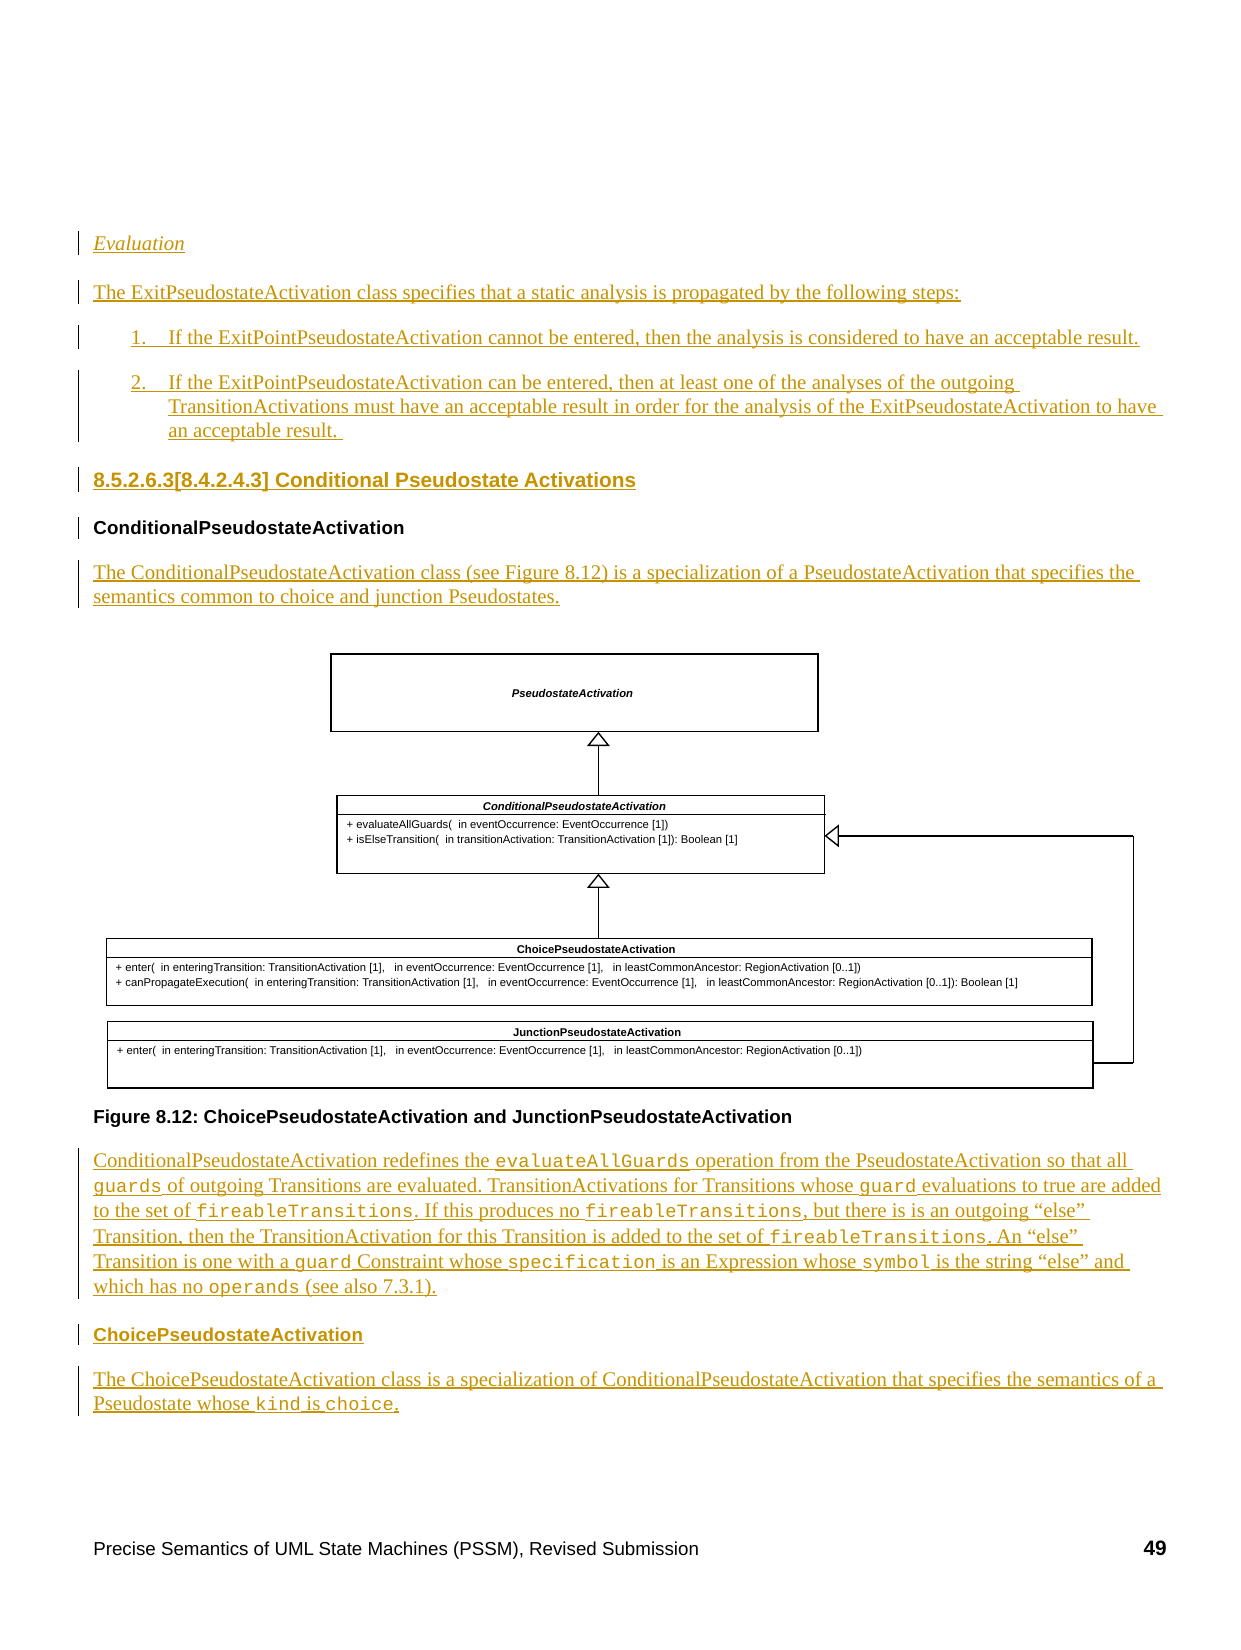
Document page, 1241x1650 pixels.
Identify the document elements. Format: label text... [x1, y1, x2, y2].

text The ChoicePseudostateActivation class is a specialization of ConditionalPseudostateActivation that specifies the semantics of a Pseudostate whose kind is choice. [93, 1366, 1164, 1416]
list If the ExitPointPseudostateActivation can be entered, then at least one of the analyses of the outgoing TransitionActivations must have an acceptable result in order for the analysis of the ExitPseudostateActivation to have an acceptable result. [131, 370, 1164, 442]
text Figure 8.12: ChoicePseudostateActivation and JunctionPseudostateActivation [93, 641, 1164, 1127]
subtitle ConditionalPseudostateActivation [93, 517, 1164, 539]
subtitle ChoicePseudostateActivation [93, 1324, 1164, 1345]
subtitle Conditional Pseudostate Activations [93, 467, 1164, 492]
text ConditionalPseudostateActivation redefines the evaluateAllGuards operation from the PseudostateActivation so that all guards of outgoing Transitions are evaluated. TransitionActivations for Transitions whose guard evaluations to true are added to the set of fireableTransitions. If this produces no fireableTransitions, but there is is an outgoing “else” Transition, then the TransitionActivation for this Transition is added to the set of fireableTransitions. An “else” Transition is one with a guard Constraint whose specification is an Expression whose symbol is the string “else” and which has no operands (see also 7.3.1). [93, 1127, 1164, 1299]
list If the ExitPointPseudostateActivation cannot be entered, then the analysis is considered to have an acceptable result. [131, 325, 1164, 349]
text The ConditionalPseudostateActivation class (see Figure 8.12) is a specialization of a PseudostateActivation that specifies the semantics common to choice and junction Pseudostates. [93, 560, 1164, 608]
subtitle Evaluation [93, 231, 1164, 255]
text [93, 628, 1164, 641]
text The ExitPseudostateActivation class specifies that a static analysis is propagated by the following steps: [93, 280, 1164, 304]
